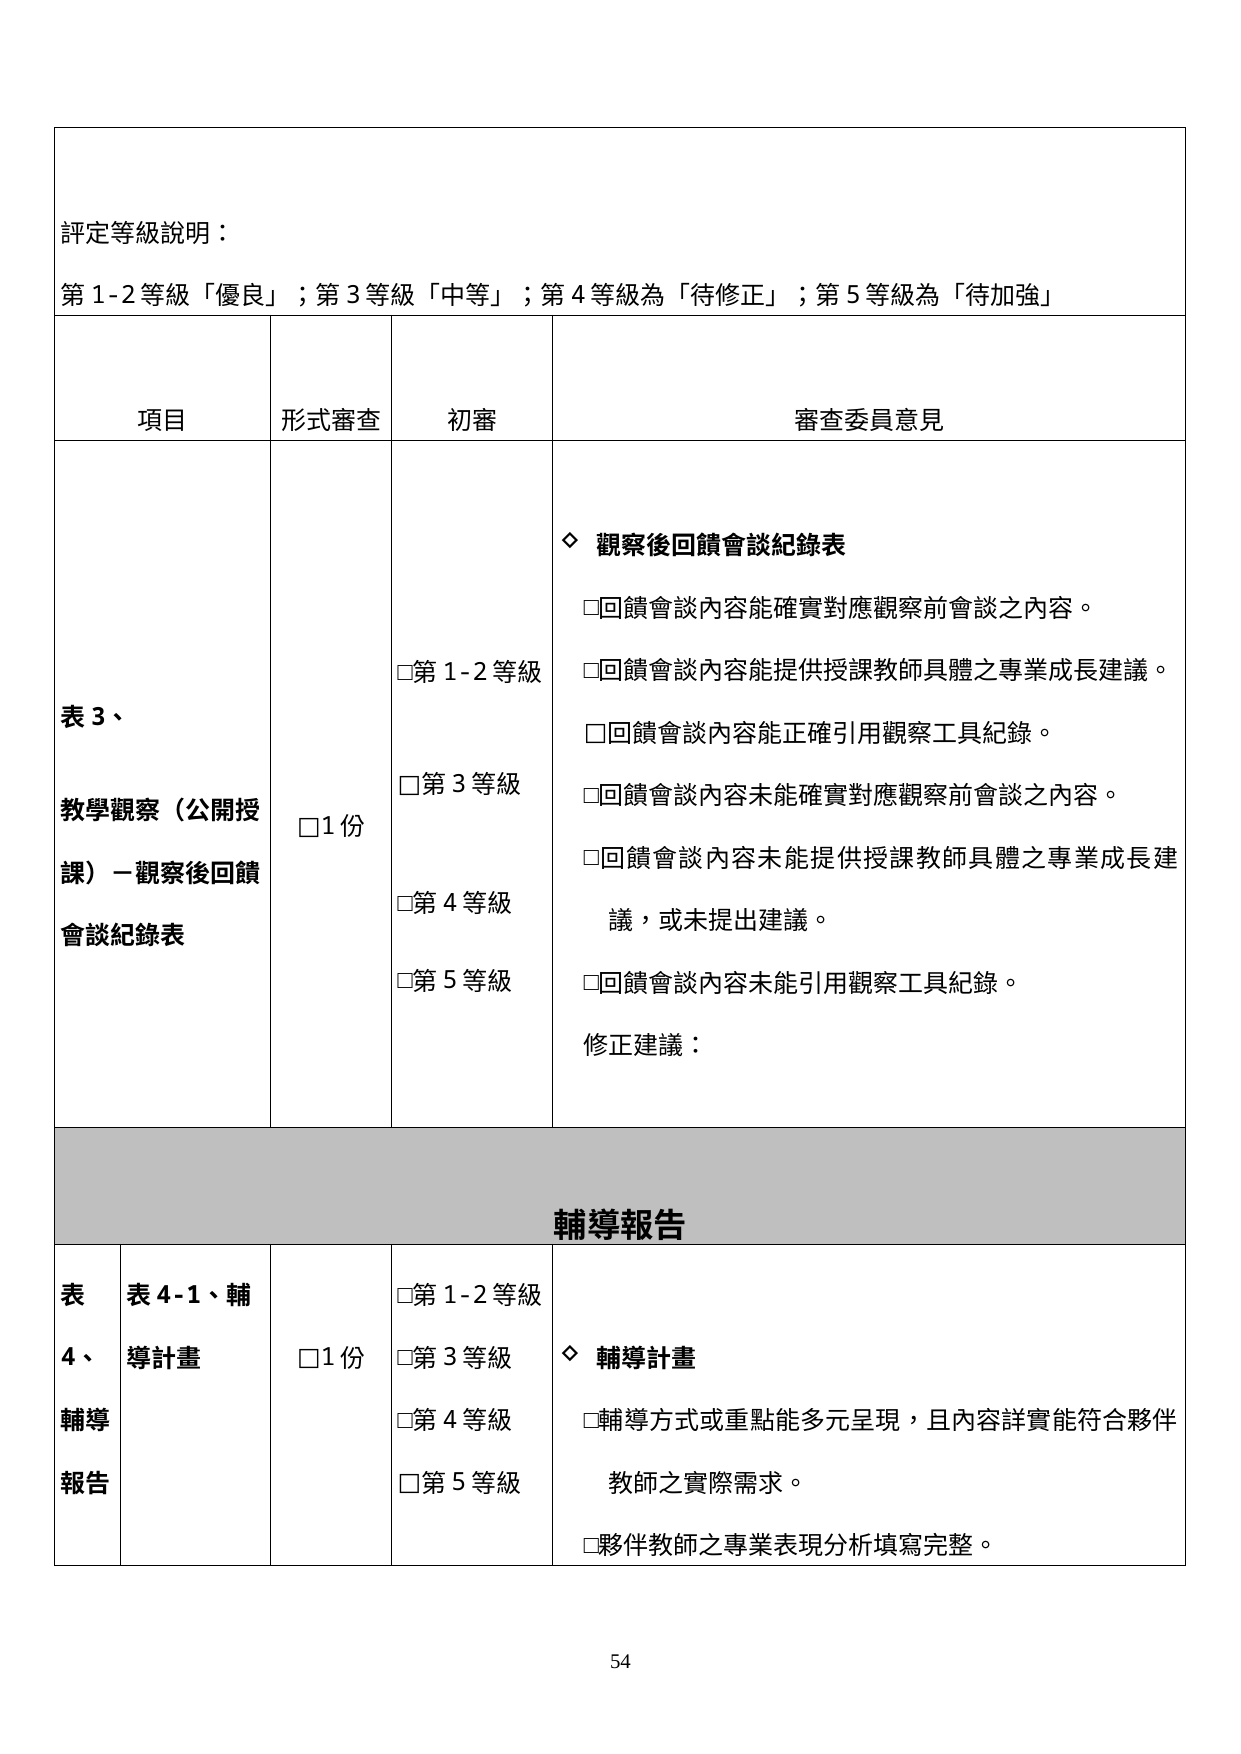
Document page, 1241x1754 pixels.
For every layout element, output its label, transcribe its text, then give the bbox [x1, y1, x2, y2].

table_cell 表3、 教學觀察（公開授課）－觀察後回饋會談紀錄表 [55, 441, 270, 1127]
table_header 評定等級說明： 第1-2等級「優良」；第3等級「中等」；第4等級為「待修正」；第5等級為「待加強」 [55, 128, 1185, 314]
table_cell □第1-2等級 □第3等級 □第4等級 □第5等級 [392, 441, 552, 1127]
table_cell □第1-2等級 □第3等級 □第4等級 □第5等級 [392, 1245, 552, 1564]
table_cell 表4-1、輔導計畫 [121, 1245, 270, 1564]
table_cell 審查委員意見 [553, 316, 1185, 439]
table_cell □1份 [271, 1245, 391, 1564]
table_cell 表4、 輔導報告 [55, 1245, 120, 1564]
table_cell 形式審查 [271, 316, 391, 439]
table_cell □1份 [271, 441, 391, 1127]
table_cell 初審 [392, 316, 552, 439]
table_cell 輔導計畫 □輔導方式或重點能多元呈現，且內容詳實能符合夥伴教師之實際需求。 □夥伴教師之專業表現分析填寫完整。 [553, 1245, 1185, 1564]
table_cell 觀察後回饋會談紀錄表 □回饋會談內容能確實對應觀察前會談之內容。 □回饋會談內容能提供授課教師具體之專業成長建議。 □回饋會談內容能正確引用觀察工具紀錄。 □回饋會談內容未能確實對應觀察前會談之內容。 □回饋會談內容未能提供授課教師具體之專業成長建議，或未提出建議。 □回饋會談內容未能引用觀察工具紀錄。 修正建議： [553, 441, 1185, 1127]
table_cell 項目 [55, 316, 270, 439]
table_cell 輔導報告 [55, 1128, 1185, 1244]
